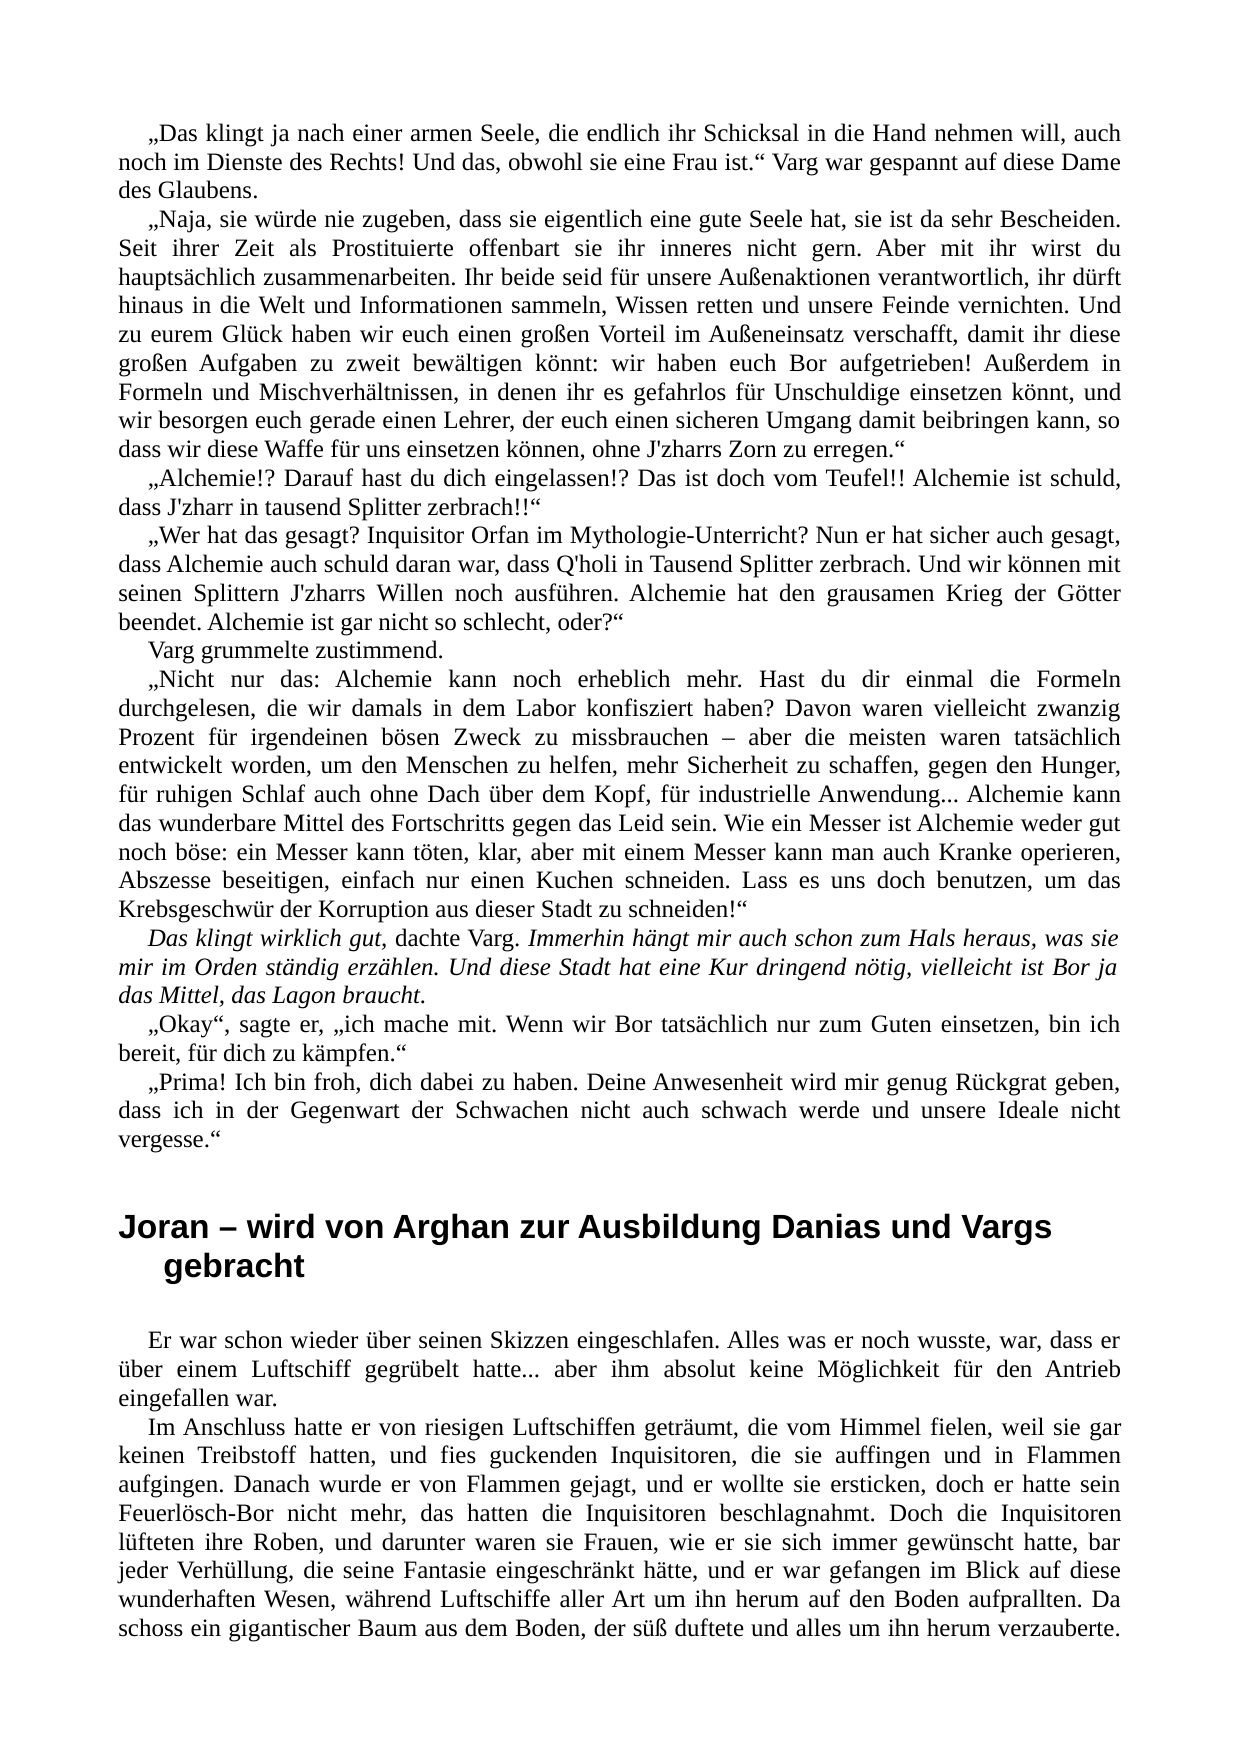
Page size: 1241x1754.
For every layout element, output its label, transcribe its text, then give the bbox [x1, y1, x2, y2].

text „Wer hat das gesagt? Inquisitor Orfan im Mythologie-Unterricht? Nun er hat sicher auch gesagt, dass Alchemie auch schuld daran war, dass Q'holi in Tausend Splitter zerbrach. Und wir können mit seinen Splittern J'zharrs Willen noch ausführen. Alchemie hat den grausamen Krieg der Götter beendet. Alchemie ist gar nicht so schlecht, oder?“ [118, 521, 1122, 636]
text „Okay“, sagte er, „ich mache mit. Wenn wir Bor tatsächlich nur zum Guten einsetzen, bin ich bereit, für dich zu kämpfen.“ [118, 1009, 1122, 1067]
text „Naja, sie würde nie zugeben, dass sie eigentlich eine gute Seele hat, sie ist da sehr Bescheiden. Seit ihrer Zeit als Prostituierte offenbart sie ihr inneres nicht gern. Aber mit ihr wirst du hauptsächlich zusammenarbeiten. Ihr beide seid für unsere Außenaktionen verantwortlich, ihr dürft hinaus in die Welt und Informationen sammeln, Wissen retten und unsere Feinde vernichten. Und zu eurem Glück haben wir euch einen großen Vorteil im Außeneinsatz verschafft, damit ihr diese großen Aufgaben zu zweit bewältigen könnt: wir haben euch Bor aufgetrieben! Außerdem in Formeln und Mischverhältnissen, in denen ihr es gefahrlos für Unschuldige einsetzen könnt, und wir besorgen euch gerade einen Lehrer, der euch einen sicheren Umgang damit beibringen kann, so dass wir diese Waffe für uns einsetzen können, ohne J'zharrs Zorn zu erregen.“ [118, 204, 1122, 463]
text Er war schon wieder über seinen Skizzen eingeschlafen. Alles was er noch wusste, war, dass er über einem Luftschiff gegrübelt hatte... aber ihm absolut keine Möglichkeit für den Antrieb eingefallen war. [118, 1325, 1122, 1412]
subtitle Joran – wird von Arghan zur Ausbildung Danias und Vargs gebracht [118, 1207, 1122, 1284]
text Im Anschluss hatte er von riesigen Luftschiffen geträumt, die vom Himmel fielen, weil sie gar keinen Treibstoff hatten, und fies guckenden Inquisitoren, die sie auffingen und in Flammen aufgingen. Danach wurde er von Flammen gejagt, und er wollte sie ersticken, doch er hatte sein Feuerlösch-Bor nicht mehr, das hatten die Inquisitoren beschlagnahmt. Doch die Inquisitoren lüfteten ihre Roben, und darunter waren sie Frauen, wie er sie sich immer gewünscht hatte, bar jeder Verhüllung, die seine Fantasie eingeschränkt hätte, und er war gefangen im Blick auf diese wunderhaften Wesen, während Luftschiffe aller Art um ihn herum auf den Boden aufprallten. Da schoss ein gigantischer Baum aus dem Boden, der süß duftete und alles um ihn herum verzauberte. [118, 1412, 1122, 1642]
text Das klingt wirklich gut, dachte Varg. Immerhin hängt mir auch schon zum Hals heraus, was sie mir im Orden ständig erzählen. Und diese Stadt hat eine Kur dringend nötig, vielleicht ist Bor ja das Mittel, das Lagon braucht. [118, 923, 1122, 1009]
text „Nicht nur das: Alchemie kann noch erheblich mehr. Hast du dir einmal die Formeln durchgelesen, die wir damals in dem Labor konfisziert haben? Davon waren vielleicht zwanzig Prozent für irgendeinen bösen Zweck zu missbrauchen – aber die meisten waren tatsächlich entwickelt worden, um den Menschen zu helfen, mehr Sicherheit zu schaffen, gegen den Hunger, für ruhigen Schlaf auch ohne Dach über dem Kopf, für industrielle Anwendung... Alchemie kann das wunderbare Mittel des Fortschritts gegen das Leid sein. Wie ein Messer ist Alchemie weder gut noch böse: ein Messer kann töten, klar, aber mit einem Messer kann man auch Kranke operieren, Abszesse beseitigen, einfach nur einen Kuchen schneiden. Lass es uns doch benutzen, um das Krebsgeschwür der Korruption aus dieser Stadt zu schneiden!“ [118, 664, 1122, 923]
text Varg grummelte zustimmend. [118, 636, 1122, 664]
text „Das klingt ja nach einer armen Seele, die endlich ihr Schicksal in die Hand nehmen will, auch noch im Dienste des Rechts! Und das, obwohl sie eine Frau ist.“ Varg war gespannt auf diese Dame des Glaubens. [118, 118, 1122, 204]
text „Prima! Ich bin froh, dich dabei zu haben. Deine Anwesenheit wird mir genug Rückgrat geben, dass ich in der Gegenwart der Schwachen nicht auch schwach werde und unsere Ideale nicht vergesse.“ [118, 1067, 1122, 1153]
text „Alchemie!? Darauf hast du dich eingelassen!? Das ist doch vom Teufel!! Alchemie ist schuld, dass J'zharr in tausend Splitter zerbrach!!“ [118, 463, 1122, 521]
